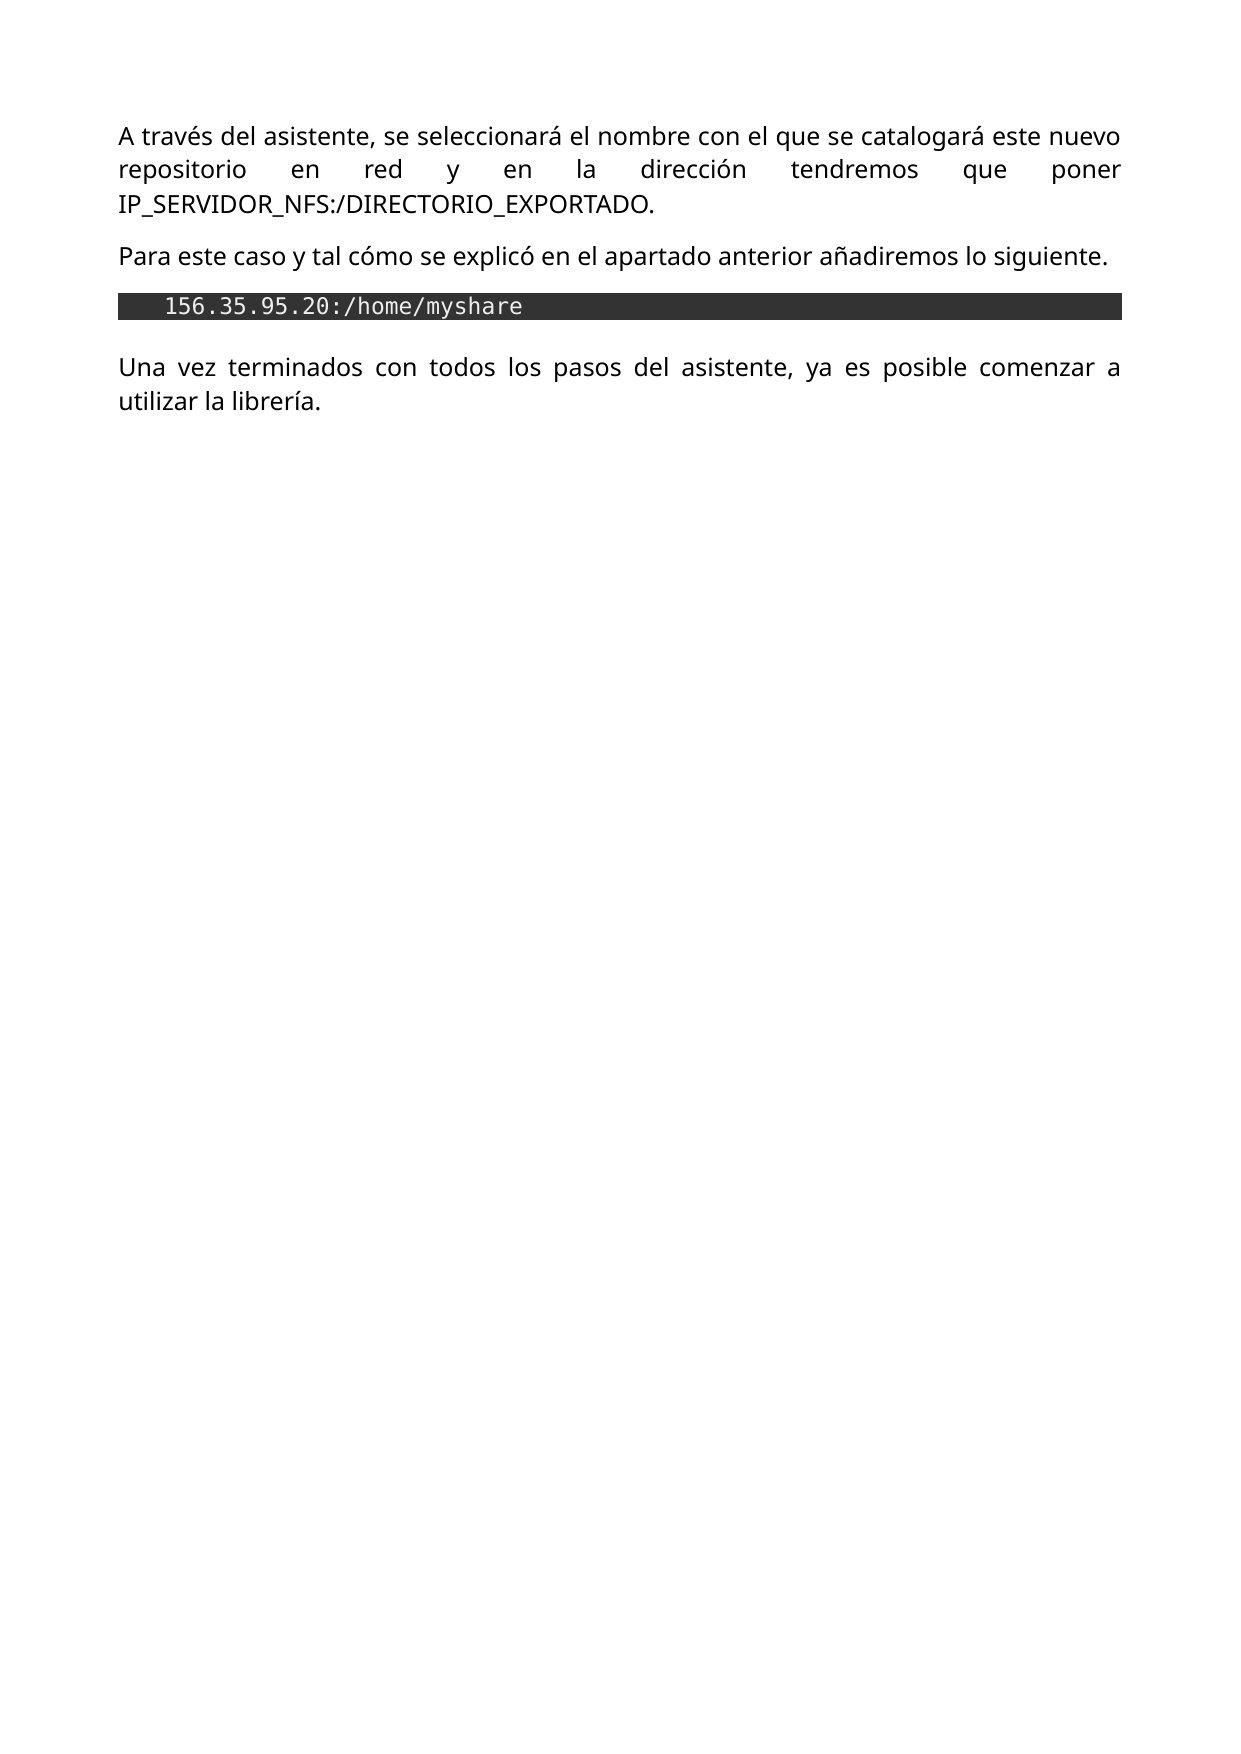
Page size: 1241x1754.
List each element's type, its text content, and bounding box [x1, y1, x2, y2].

text 156.35.95.20:/home/myshare [118, 293, 1122, 320]
text Para este caso y tal cómo se explicó en el apartado anterior añadiremos lo siguiente. [118, 238, 1122, 272]
text Una vez terminados con todos los pasos del asistente, ya es posible comenzar a utilizar la librería. [118, 350, 1122, 418]
text A través del asistente, se seleccionará el nombre con el que se catalogará este nuevo repositorio en red y en la dirección tendremos que poner IP_SERVIDOR_NFS:/DIRECTORIO_EXPORTADO. [118, 118, 1122, 220]
